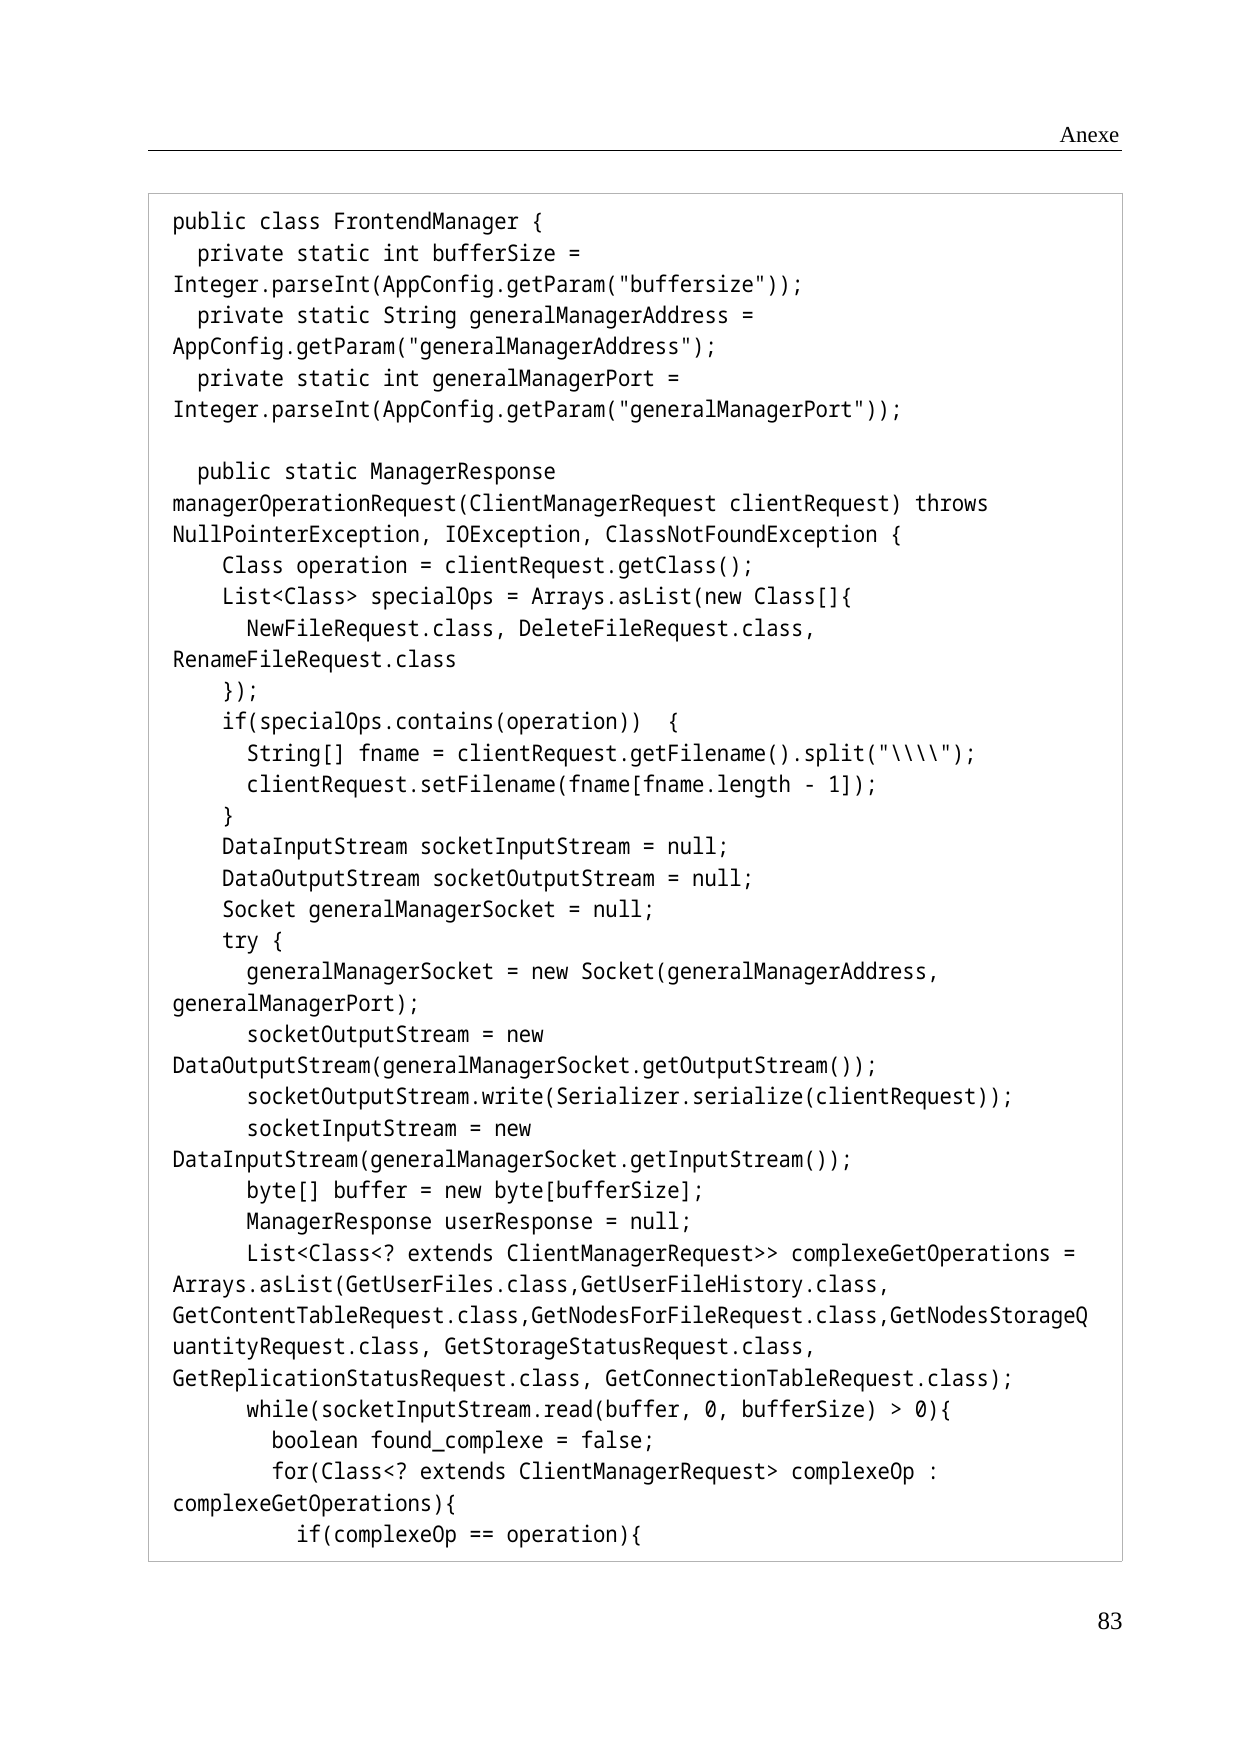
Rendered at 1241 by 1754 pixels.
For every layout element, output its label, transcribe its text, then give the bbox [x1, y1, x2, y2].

text private static String generalManagerAddress = AppConfig.getParam("generalManagerAddress"); [149, 286, 1122, 349]
text socketOutputStream.write(Serializer.serialize(clientRequest)); [149, 1068, 1122, 1099]
text private static int generalManagerPort = Integer.parseInt(AppConfig.getParam("generalManagerPort")); [149, 349, 1122, 424]
text List<Class<? extends ClientManagerRequest>> complexeGetOperations = Arrays.asList(GetUserFiles.class,GetUserFileHistory.class, GetContentTableRequest.class,GetNodesForFileRequest.class,GetNodesStorageQuantityRequest.class, GetStorageStatusRequest.class, GetReplicationStatusRequest.class, GetConnectionTableRequest.class); [149, 1224, 1122, 1380]
text DataInputStream socketInputStream = null; [149, 818, 1122, 849]
text clientRequest.setFilename(fname[fname.length - 1]); [149, 755, 1122, 786]
text public static ManagerResponse managerOperationRequest(ClientManagerRequest clientRequest) throws NullPointerException, IOException, ClassNotFoundException { [149, 443, 1122, 536]
text private static int bufferSize = Integer.parseInt(AppConfig.getParam("buffersize")); [149, 224, 1122, 286]
text socketInputStream = new DataInputStream(generalManagerSocket.getInputStream()); [149, 1099, 1122, 1161]
text socketOutputStream = new DataOutputStream(generalManagerSocket.getOutputStream()); [149, 1005, 1122, 1068]
text NewFileRequest.class, DeleteFileRequest.class, RenameFileRequest.class [149, 599, 1122, 661]
text try { [149, 911, 1122, 943]
text Socket generalManagerSocket = null; [149, 880, 1122, 911]
text byte[] buffer = new byte[bufferSize]; [149, 1161, 1122, 1193]
text if(complexeOp == operation){ [149, 1505, 1122, 1561]
text public class FrontendManager { [149, 194, 1122, 224]
text } [149, 786, 1122, 818]
text ManagerResponse userResponse = null; [149, 1193, 1122, 1224]
text boolean found_complexe = false; [149, 1411, 1122, 1443]
text generalManagerSocket = new Socket(generalManagerAddress, generalManagerPort); [149, 943, 1122, 1005]
text String[] fname = clientRequest.getFilename().split("\\\\"); [149, 724, 1122, 755]
text DataOutputStream socketOutputStream = null; [149, 849, 1122, 880]
text for(Class<? extends ClientManagerRequest> complexeOp : complexeGetOperations){ [149, 1443, 1122, 1505]
text while(socketInputStream.read(buffer, 0, bufferSize) > 0){ [149, 1380, 1122, 1411]
text List<Class> specialOps = Arrays.asList(new Class[]{ [149, 568, 1122, 599]
text if(specialOps.contains(operation)) { [149, 693, 1122, 724]
text Class operation = clientRequest.getClass(); [149, 536, 1122, 568]
text }); [149, 661, 1122, 693]
